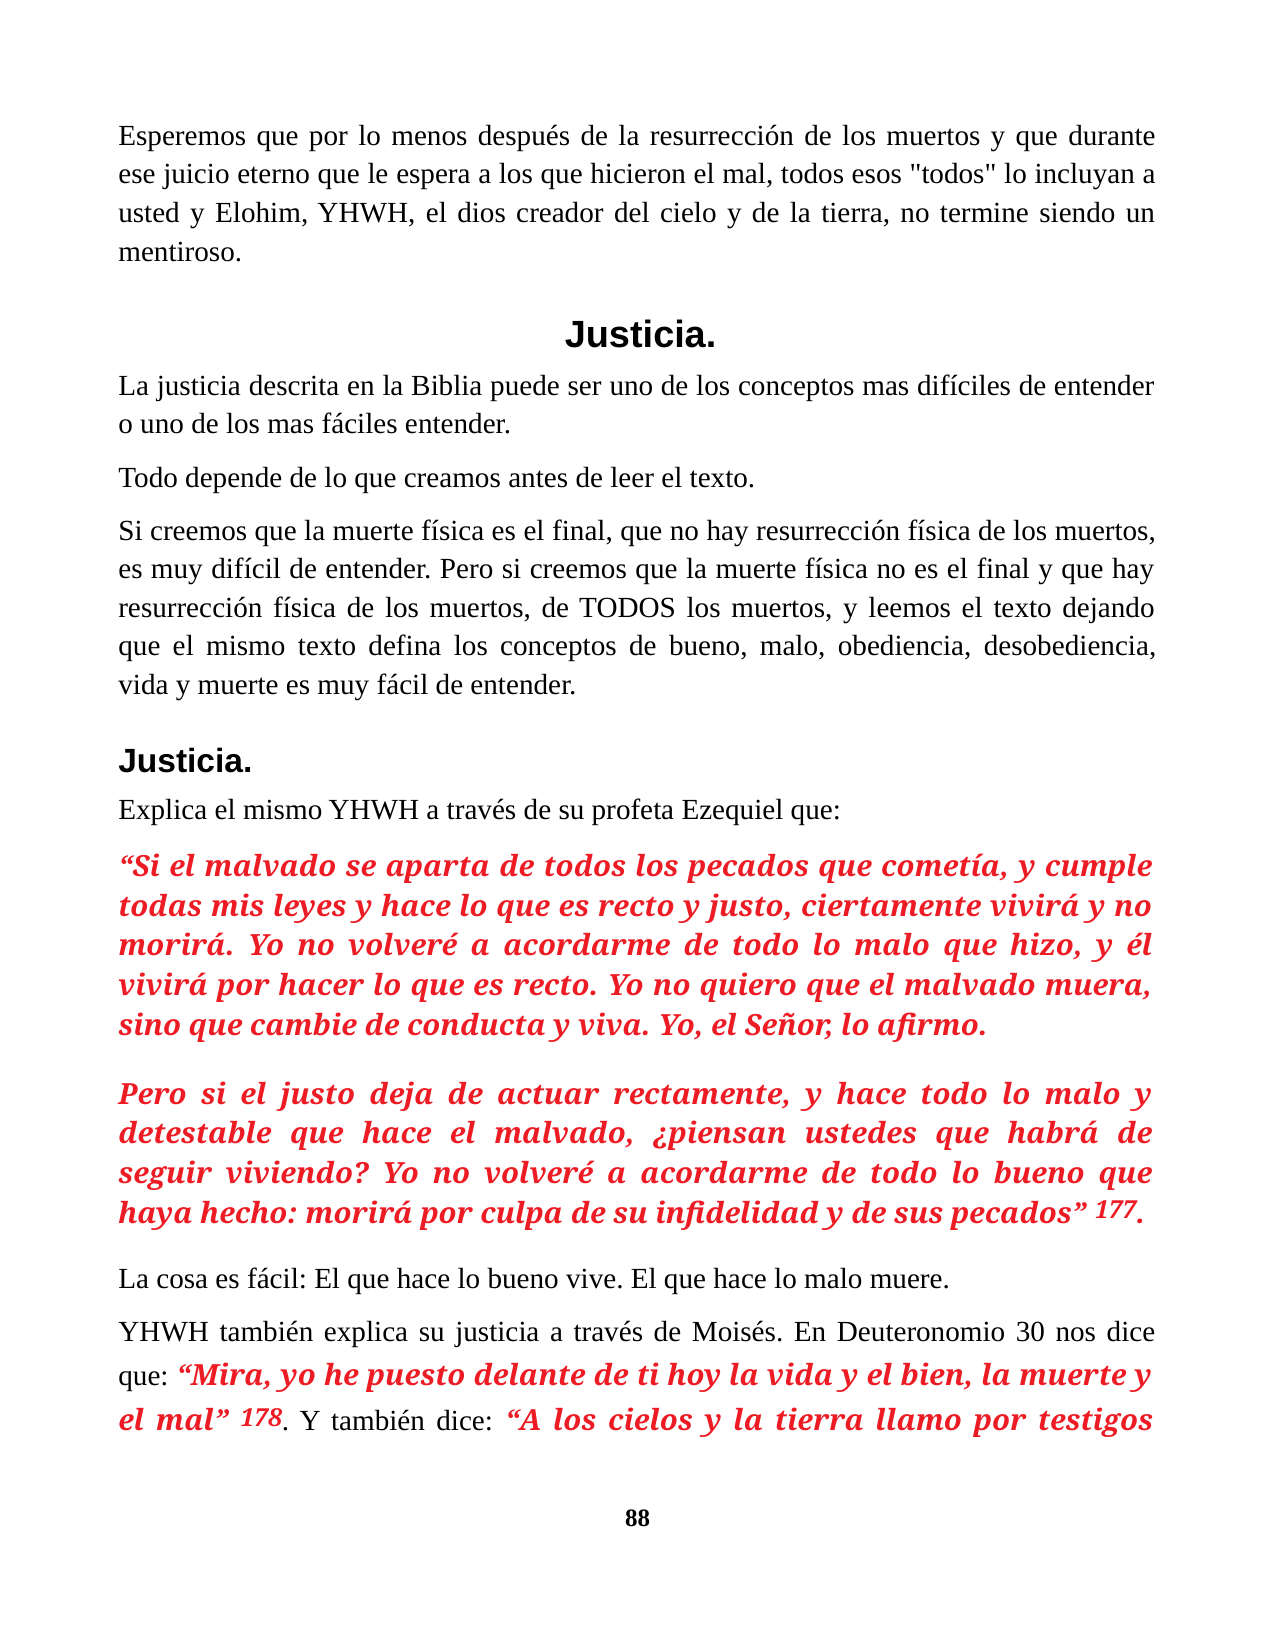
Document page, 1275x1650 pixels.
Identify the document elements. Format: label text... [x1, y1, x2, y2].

text Esperemos que por lo menos después de la resurrección de los muertos y que durante ese juicio eterno que le espera a los que hicieron el mal, todos esos "todos" lo incluyan a usted y Elohim, YHWH, el dios creador del cielo y de la tierra, no termine siendo un mentiroso. [118, 118, 1157, 267]
text Pero si el justo deja de actuar rectamente, y hace todo lo malo y detestable que hace el malvado, ¿piensan ustedes que habrá de seguir viviendo? Yo no volveré a acordarme de todo lo bueno que haya hecho: morirá por culpa de su infidelidad y de sus pecados” . [118, 1073, 1157, 1232]
text Todo depende de lo que creamos antes de leer el texto. [118, 460, 1157, 493]
subtitle Justicia. [118, 741, 1157, 779]
text La cosa es fácil: El que hace lo bueno vive. El que hace lo malo muere. [118, 1261, 1157, 1295]
subtitle Justicia. [124, 312, 1157, 356]
text YHWH también explica su justicia a través de Moisés. En Deuteronomio 30 nos dice que: “Mira, yo he puesto delante de ti hoy la vida y el bien, la muerte y el mal” . Y también dice: “A los cielos y la tierra llamo por testigos [118, 1314, 1157, 1439]
text La justicia descrita en la Biblia puede ser uno de los conceptos mas difíciles de entender o uno de los mas fáciles entender. [118, 368, 1157, 440]
text “Si el malvado se aparta de todos los pecados que cometía, y cumple todas mis leyes y hace lo que es recto y justo, ciertamente vivirá y no morirá. Yo no volveré a acordarme de todo lo malo que hizo, y él vivirá por hacer lo que es recto. Yo no quiero que el malvado muera, sino que cambie de conducta y viva. Yo, el Señor, lo afirmo. [118, 845, 1157, 1044]
text Explica el mismo YHWH a través de su profeta Ezequiel que: [118, 792, 1157, 826]
text Si creemos que la muerte física es el final, que no hay resurrección física de los muertos, es muy difícil de entender. Pero si creemos que la muerte física no es el final y que hay resurrección física de los muertos, de TODOS los muertos, y leemos el texto dejando que el mismo texto defina los conceptos de bueno, malo, obediencia, desobediencia, vida y muerte es muy fácil de entender. [118, 513, 1157, 701]
